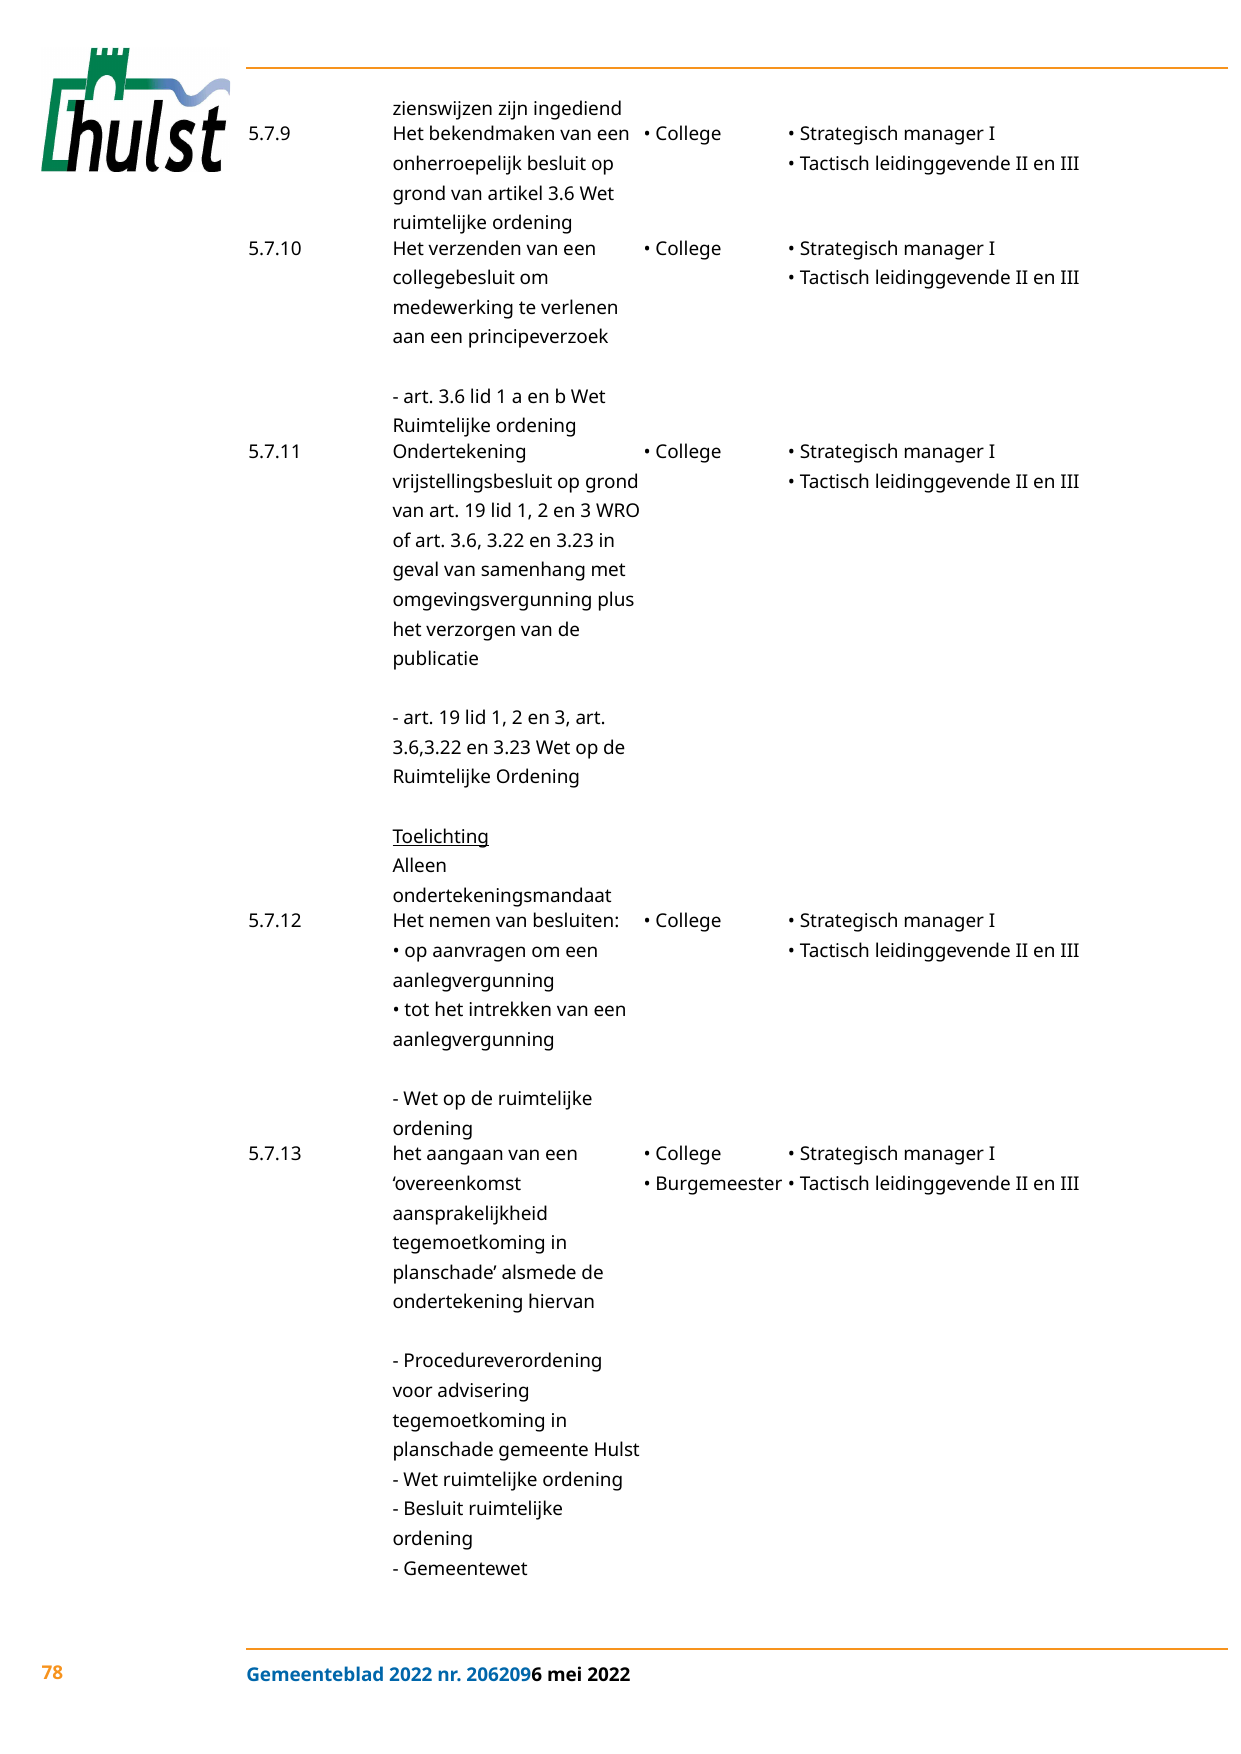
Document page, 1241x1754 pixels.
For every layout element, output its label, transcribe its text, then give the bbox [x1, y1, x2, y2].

table_cell • Strategisch manager I • Tactisch leidinggevende II en III [788, 438, 1152, 908]
table_cell Het nemen van besluiten: • op aanvragen om een aanlegvergunning • tot het intrekken van een aanlegvergunning - Wet op de ruimtelijke ordening [392, 908, 643, 1141]
table_cell • College [643, 121, 788, 235]
table_cell Het bekendmaken van een onherroepelijk besluit op grond van artikel 3.6 Wet ruimtelijke ordening [392, 121, 643, 235]
table_cell • Strategisch manager I • Tactisch leidinggevende II en III [788, 1141, 1152, 1610]
table_cell • College [643, 235, 788, 438]
table_cell 5.7.10 [248, 235, 392, 438]
table_cell • College • Burgemeester [643, 1141, 788, 1610]
table_cell zienswijzen zijn ingediend [392, 95, 643, 121]
table_cell [788, 95, 1152, 121]
table_cell het aangaan van een ‘overeenkomst aansprakelijkheid tegemoetkoming in planschade’ alsmede de ondertekening hiervan - Procedureverordening voor advisering tegemoetkoming in planschade gemeente Hulst - Wet ruimtelijke ordening - Besluit ruimtelijke ordening - Gemeentewet [392, 1141, 643, 1610]
table_cell 5.7.9 [248, 121, 392, 235]
table_cell Het verzenden van een collegebesluit om medewerking te verlenen aan een principeverzoek - art. 3.6 lid 1 a en b Wet Ruimtelijke ordening [392, 235, 643, 438]
picture [41, 47, 231, 172]
table_cell • College [643, 438, 788, 908]
table_cell • College [643, 908, 788, 1141]
table_cell [643, 95, 788, 121]
table_cell 5.7.13 [248, 1141, 392, 1610]
table_cell • Strategisch manager I • Tactisch leidinggevende II en III [788, 908, 1152, 1141]
table_cell • Strategisch manager I • Tactisch leidinggevende II en III [788, 235, 1152, 438]
table_cell 5.7.11 [248, 438, 392, 908]
table_cell [248, 95, 392, 121]
table_cell Ondertekening vrijstellingsbesluit op grond van art. 19 lid 1, 2 en 3 WRO of art. 3.6, 3.22 en 3.23 in geval van samenhang met omgevingsvergunning plus het verzorgen van de publicatie - art. 19 lid 1, 2 en 3, art. 3.6,3.22 en 3.23 Wet op de Ruimtelijke Ordening Toelichting Alleen ondertekeningsmandaat [392, 438, 643, 908]
table_cell • Strategisch manager I • Tactisch leidinggevende II en III [788, 121, 1152, 235]
table_cell 5.7.12 [248, 908, 392, 1141]
